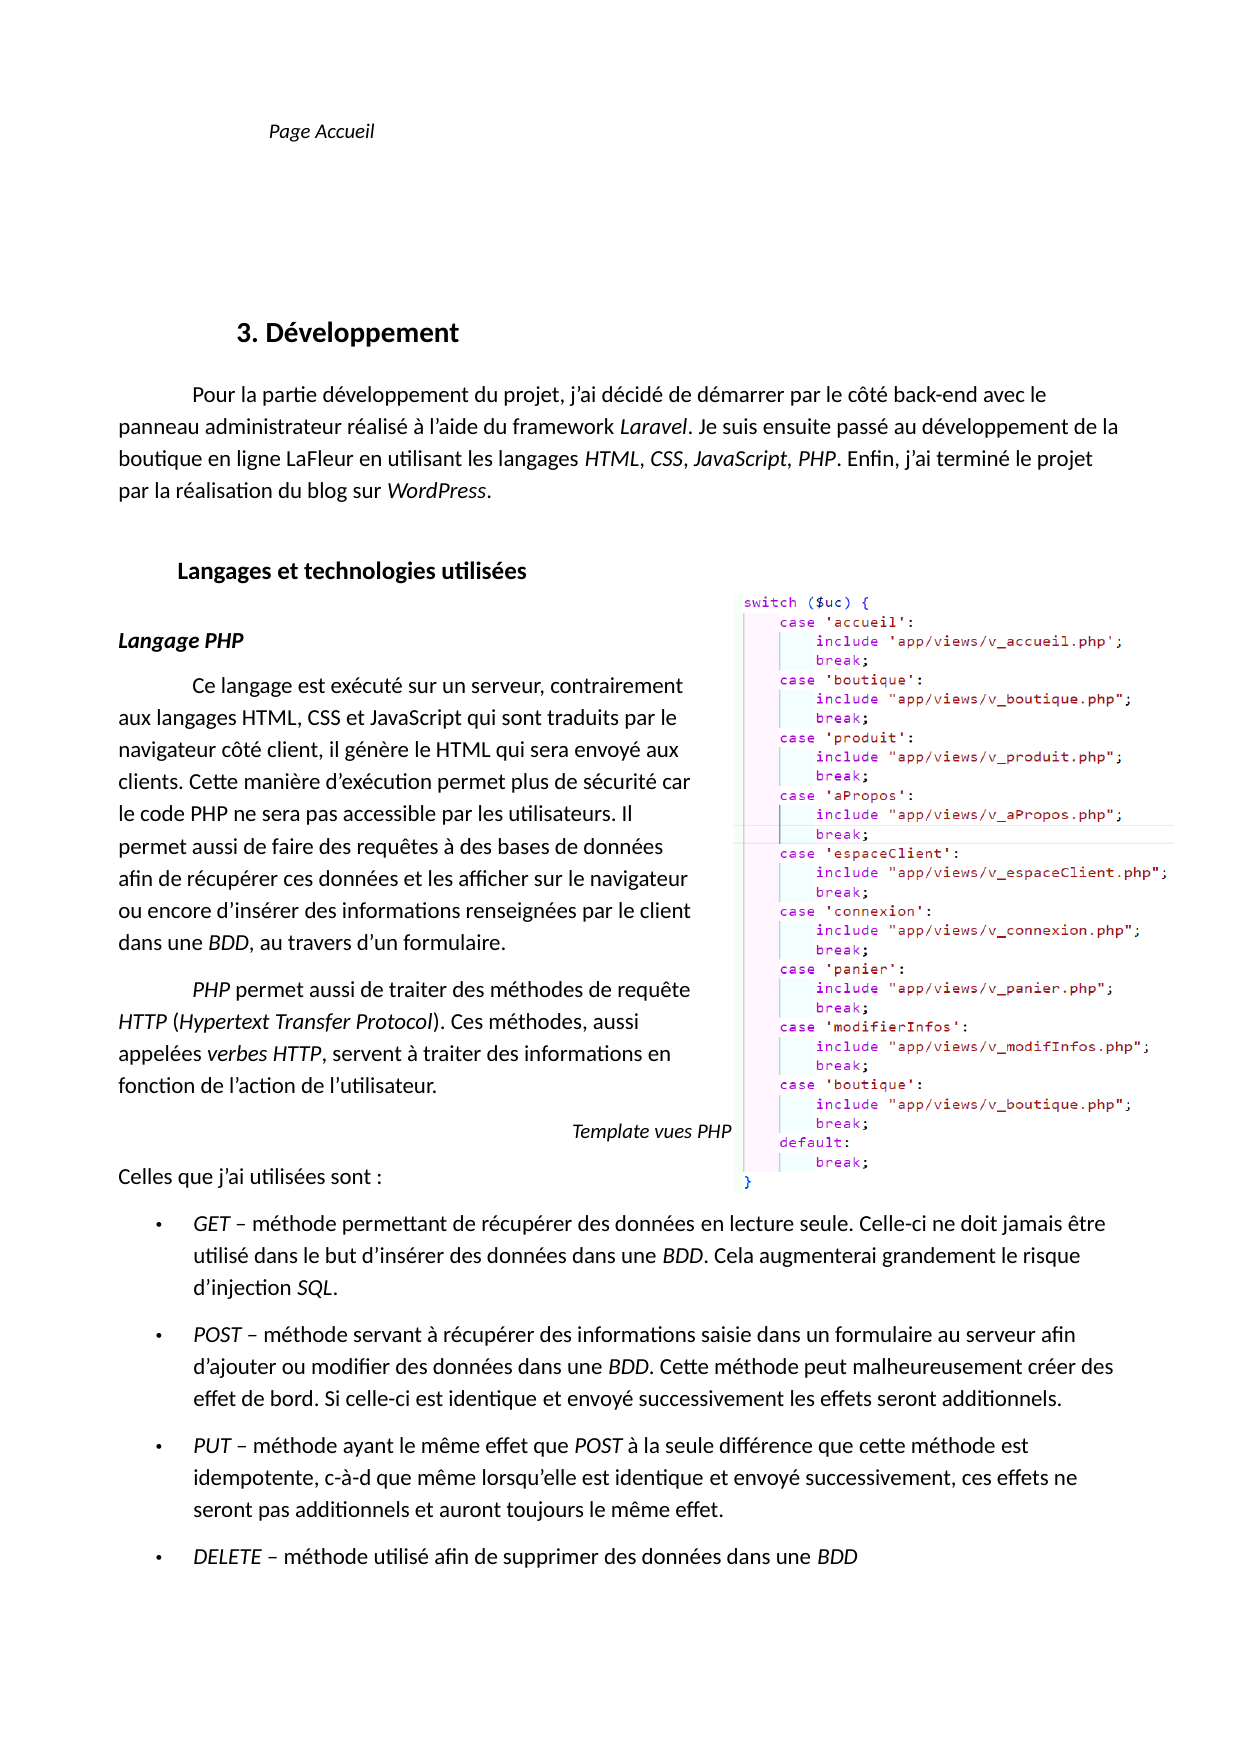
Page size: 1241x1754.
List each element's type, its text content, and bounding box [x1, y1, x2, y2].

text Celles que j’ai utilisées sont : [118, 1162, 733, 1190]
text Ce langage est exécuté sur un serveur, contrairement aux langages HTML, CSS et JavaScript qui sont traduits par le navigateur côté client, il génère le HTML qui sera envoyé aux clients. Cette manière d’exécution permet plus de sécurité car le code PHP ne sera pas accessible par les utilisateurs. Il permet aussi de faire des requêtes à des bases de données afin de récupérer ces données et les afficher sur le navigateur ou encore d’insérer des informations renseignées par le client dans une BDD, au travers d’un formulaire. [118, 671, 697, 956]
text PHP permet aussi de traiter des méthodes de requête HTTP (Hypertext Transfer Protocol). Ces méthodes, aussi appelées verbes HTTP, servent à traiter des informations en fonction de l’action de l’utilisateur. [118, 975, 697, 1100]
text Pour la partie développement du projet, j’ai décidé de démarrer par le côté back-end avec le panneau administrateur réalisé à l’aide du framework Laravel. Je suis ensuite passé au développement de la boutique en ligne LaFleur en utilisant les langages HTML, CSS, JavaScript, PHP. Enfin, j’ai terminé le projet par la réalisation du blog sur WordPress. [118, 380, 1122, 504]
list DELETE – méthode utilisé afin de supprimer des données dans une BDD [156, 1542, 1122, 1570]
picture [733, 594, 1174, 1194]
list POST – méthode servant à récupérer des informations saisie dans un formulaire au serveur afin d’ajouter ou modifier des données dans une BDD. Cette méthode peut malheureusement créer des effet de bord. Si celle-ci est identique et envoyé successivement les effets seront additionnels. [156, 1320, 1122, 1412]
text Page Accueil [195, 118, 1122, 143]
list GET – méthode permettant de récupérer des données en lecture seule. Celle-ci ne doit jamais être utilisé dans le but d’insérer des données dans une BDD. Cela augmenterai grandement le risque d’injection SQL. [156, 1209, 1122, 1301]
subtitle Langages et technologies utilisées [177, 555, 1122, 586]
subtitle Développement [236, 314, 1122, 349]
subtitle Langage PHP [118, 626, 733, 654]
text Template vues PHP [118, 1118, 733, 1144]
list PUT – méthode ayant le même effet que POST à la seule différence que cette méthode est idempotente, c-à-d que même lorsqu’elle est identique et envoyé successivement, ces effets ne seront pas additionnels et auront toujours le même effet. [156, 1431, 1122, 1524]
